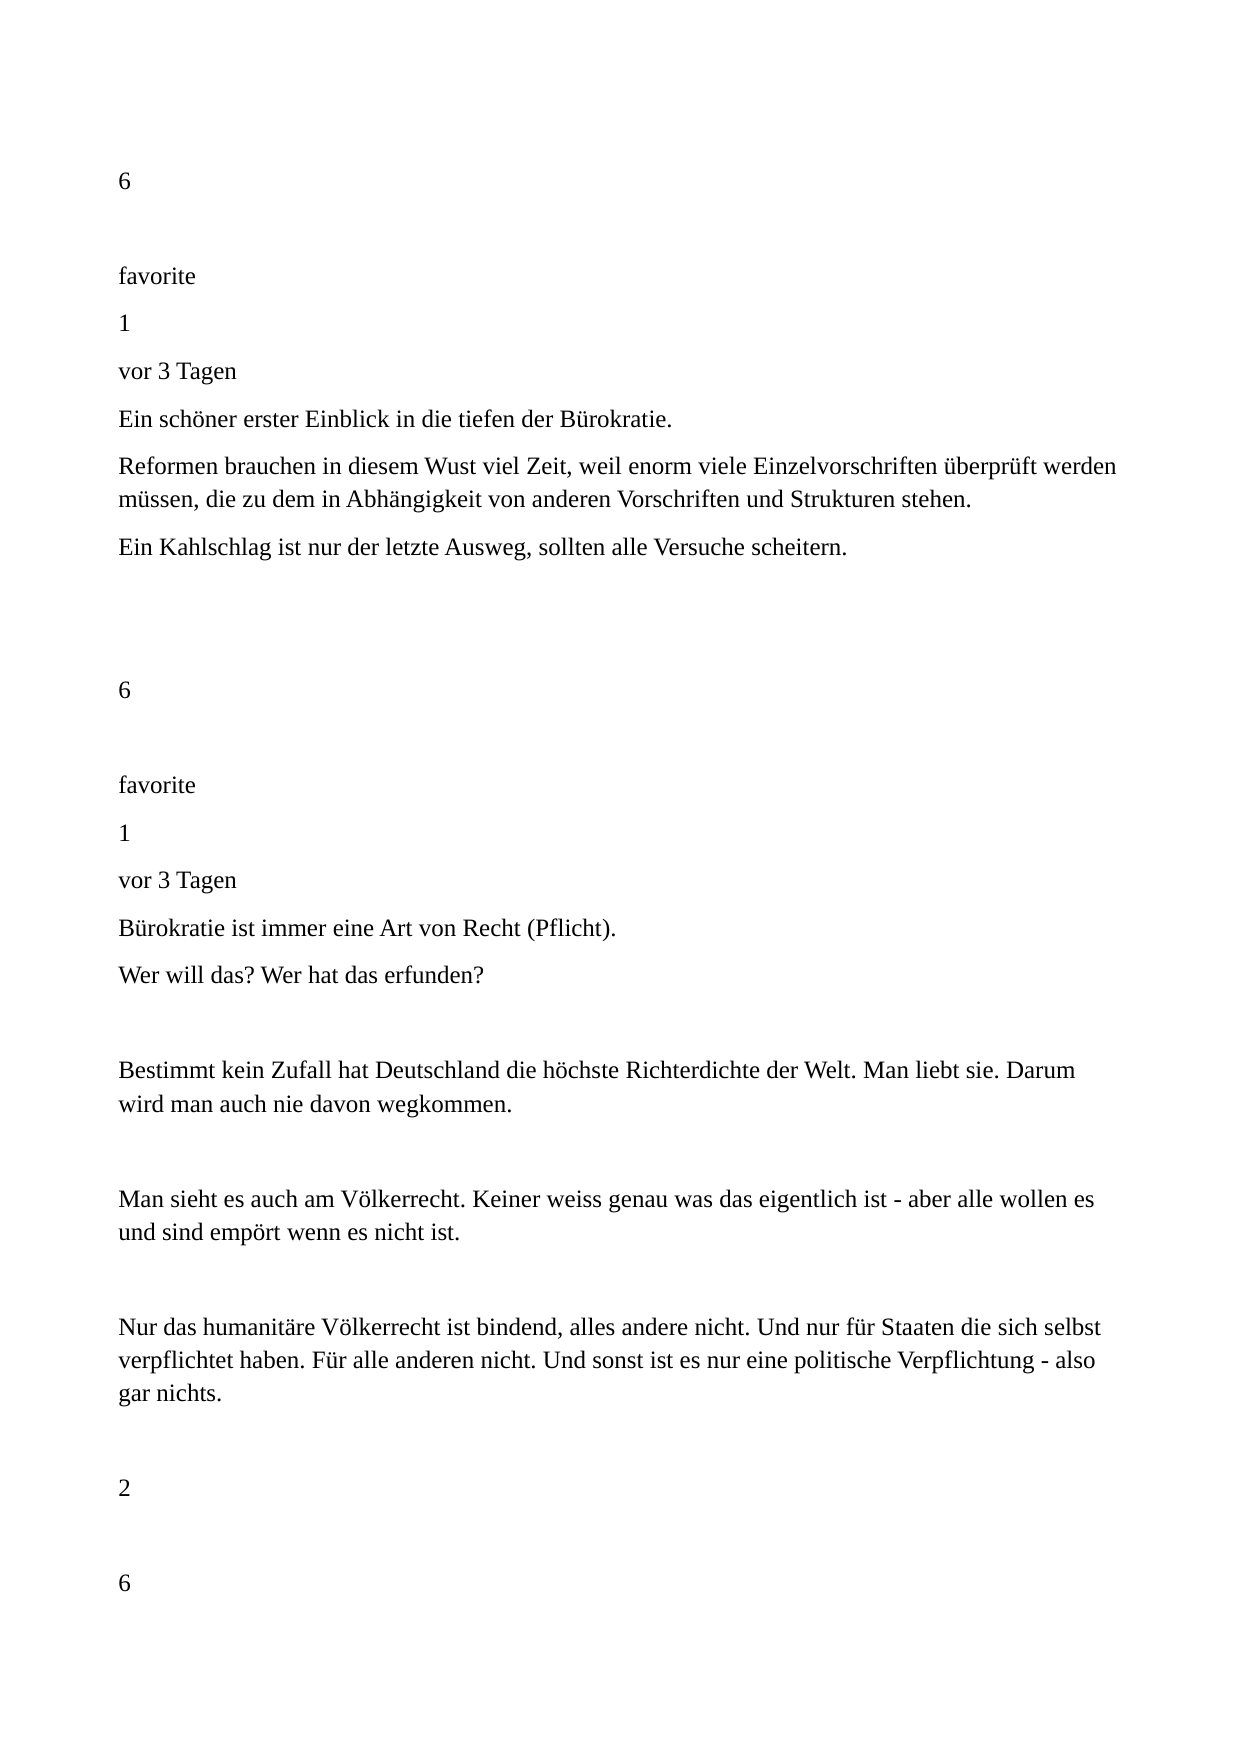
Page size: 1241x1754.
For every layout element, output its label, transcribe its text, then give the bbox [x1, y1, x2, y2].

text 6 [118, 166, 1122, 194]
text 6 [118, 1568, 1122, 1597]
text Wer will das? Wer hat das erfunden? [118, 960, 1122, 989]
text Bestimmt kein Zufall hat Deutschland die höchste Richterdichte der Welt. Man liebt sie. Darum wird man auch nie davon wegkommen. [118, 1056, 1122, 1117]
text Reformen brauchen in diesem Wust viel Zeit, weil enorm viele Einzelvorschriften überprüft werden müssen, die zu dem in Abhängigkeit von anderen Vorschriften und Strukturen stehen. [118, 451, 1122, 513]
text 1 [118, 818, 1122, 846]
text 6 [118, 675, 1122, 703]
text Nur das humanitäre Völkerrecht ist bindend, alles andere nicht. Und nur für Staaten die sich selbst verpflichtet haben. Für alle anderen nicht. Und sonst ist es nur eine politische Verpflichtung - also gar nichts. [118, 1312, 1122, 1407]
text Ein Kahlschlag ist nur der letzte Ausweg, sollten alle Versuche scheitern. [118, 532, 1122, 561]
text Bürokratie ist immer eine Art von Recht (Pflicht). [118, 913, 1122, 942]
text Ein schöner erster Einblick in die tiefen der Bürokratie. [118, 404, 1122, 432]
text 2 [118, 1473, 1122, 1502]
text favorite [118, 770, 1122, 799]
text 1 [118, 308, 1122, 337]
text favorite [118, 261, 1122, 290]
text vor 3 Tagen [118, 865, 1122, 894]
text vor 3 Tagen [118, 356, 1122, 385]
text Man sieht es auch am Völkerrecht. Keiner weiss genau was das eigentlich ist - aber alle wollen es und sind empört wenn es nicht ist. [118, 1184, 1122, 1246]
